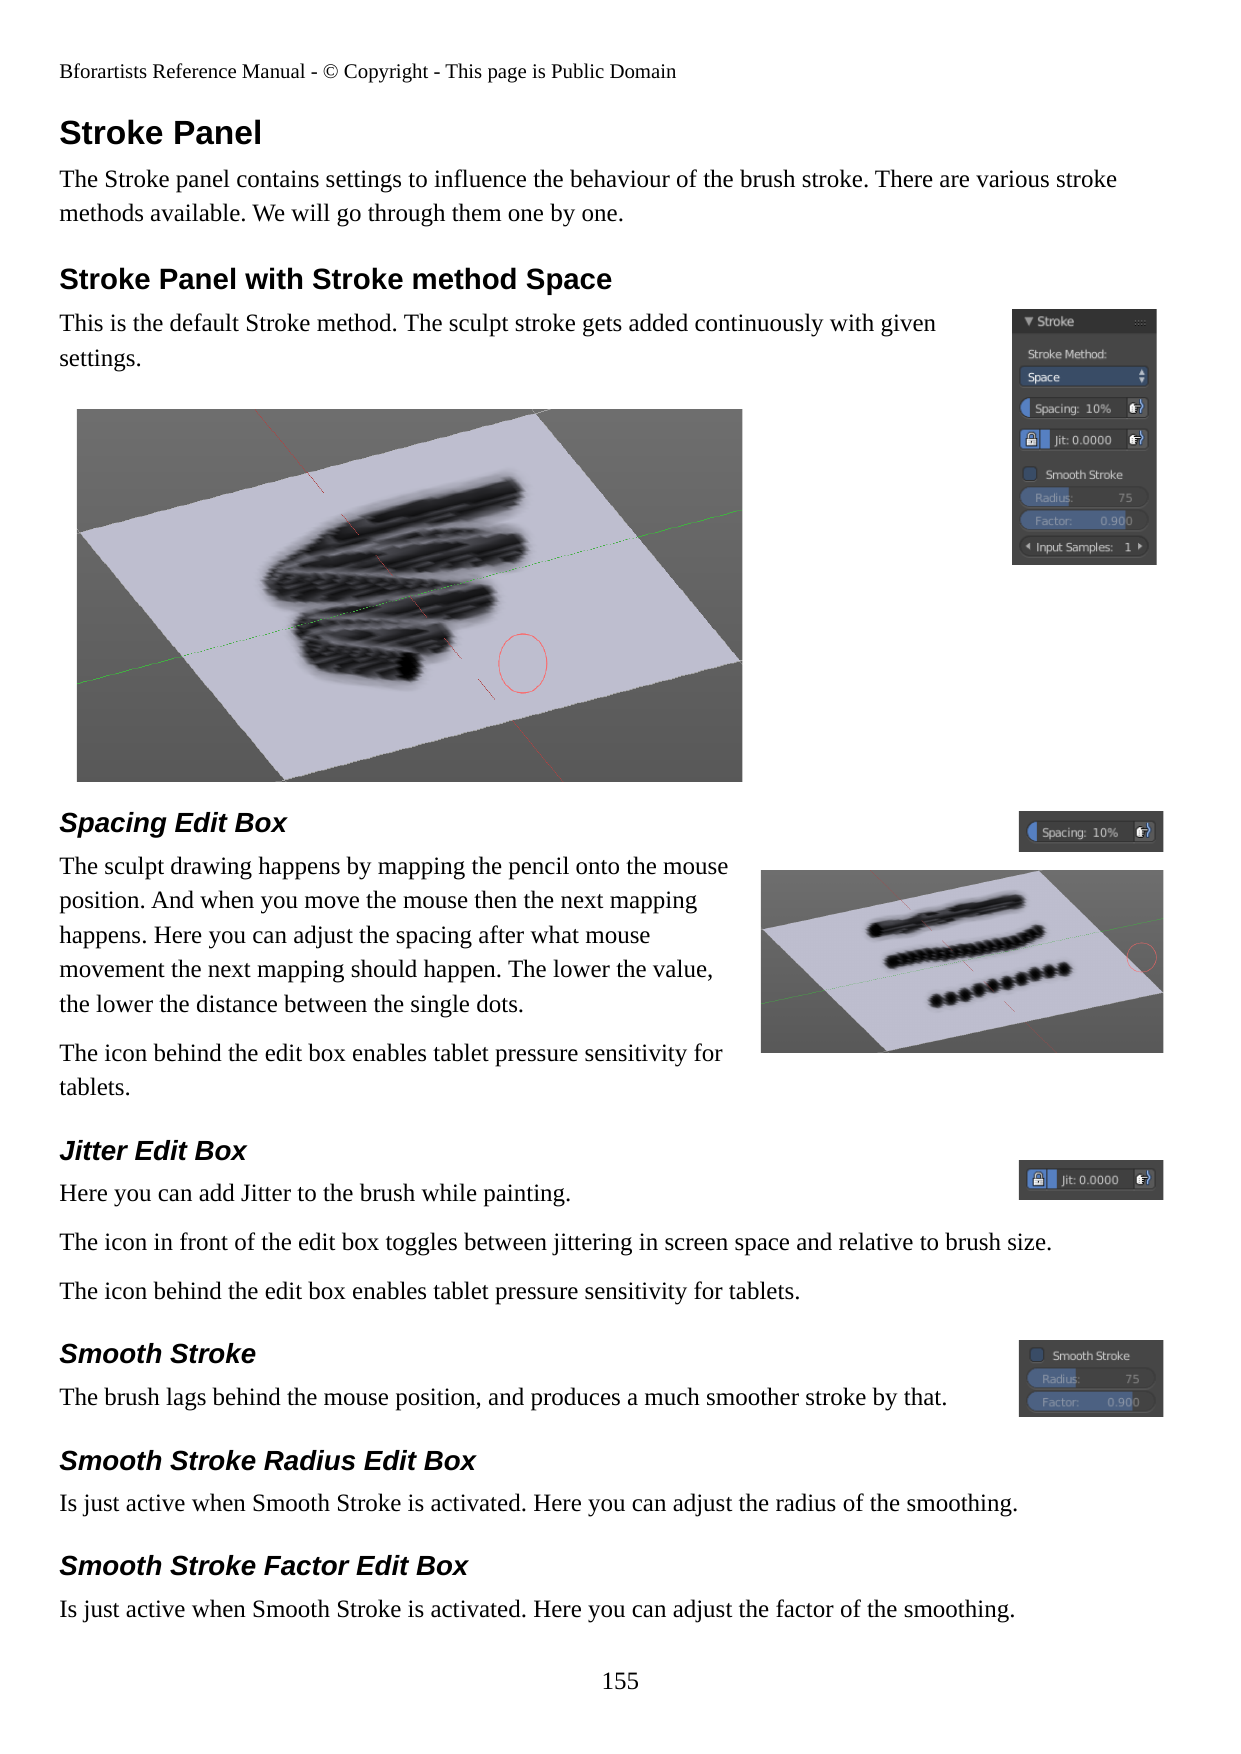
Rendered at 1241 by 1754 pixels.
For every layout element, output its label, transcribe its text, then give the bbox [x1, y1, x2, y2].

subtitle Smooth Stroke Factor Edit Box [59, 1550, 1181, 1582]
subtitle Stroke Panel [59, 113, 1181, 151]
picture [1018, 811, 1164, 852]
subtitle Jitter Edit Box [59, 1134, 1181, 1166]
subtitle Smooth Stroke Radius Edit Box [59, 1444, 1181, 1476]
text The icon behind the edit box enables tablet pressure sensitivity for tablets. [59, 1276, 1181, 1305]
text Is just active when Smooth Stroke is activated. Here you can adjust the factor of the smoothing. [59, 1594, 1181, 1623]
picture [1018, 1340, 1164, 1417]
text The brush lags behind the mouse position, and produces a much smoother stroke by that. [59, 1382, 1018, 1411]
text This is the default Stroke method. The sculpt stroke gets added continuously with given settings. [59, 308, 1181, 371]
picture [1012, 309, 1157, 565]
subtitle Smooth Stroke [59, 1338, 1181, 1370]
text The Stroke panel contains settings to influence the behaviour of the brush stroke. There are various stroke methods available. We will go through them one by one. [59, 164, 1181, 227]
text The icon in front of the edit box toggles between jittering in screen space and relative to brush size. [59, 1227, 1181, 1256]
subtitle Stroke Panel with Stroke method Space [59, 262, 1181, 296]
text The icon behind the edit box enables tablet pressure sensitivity for tablets. [59, 1038, 1181, 1101]
picture [760, 870, 1164, 1053]
picture [1018, 1160, 1164, 1200]
text The sculpt drawing happens by mapping the pencil onto the mouse position. And when you move the mouse then the next mapping happens. Here you can adjust the spacing after what mouse movement the next mapping should happen. The lower the value, the lower the distance between the single dots. [59, 851, 1181, 1017]
text Is just active when Smooth Stroke is activated. Here you can adjust the radius of the smoothing. [59, 1488, 1181, 1517]
subtitle Spacing Edit Box [59, 806, 1181, 838]
picture [76, 409, 743, 782]
text Here you can add Jitter to the brush while painting. [59, 1178, 1181, 1207]
